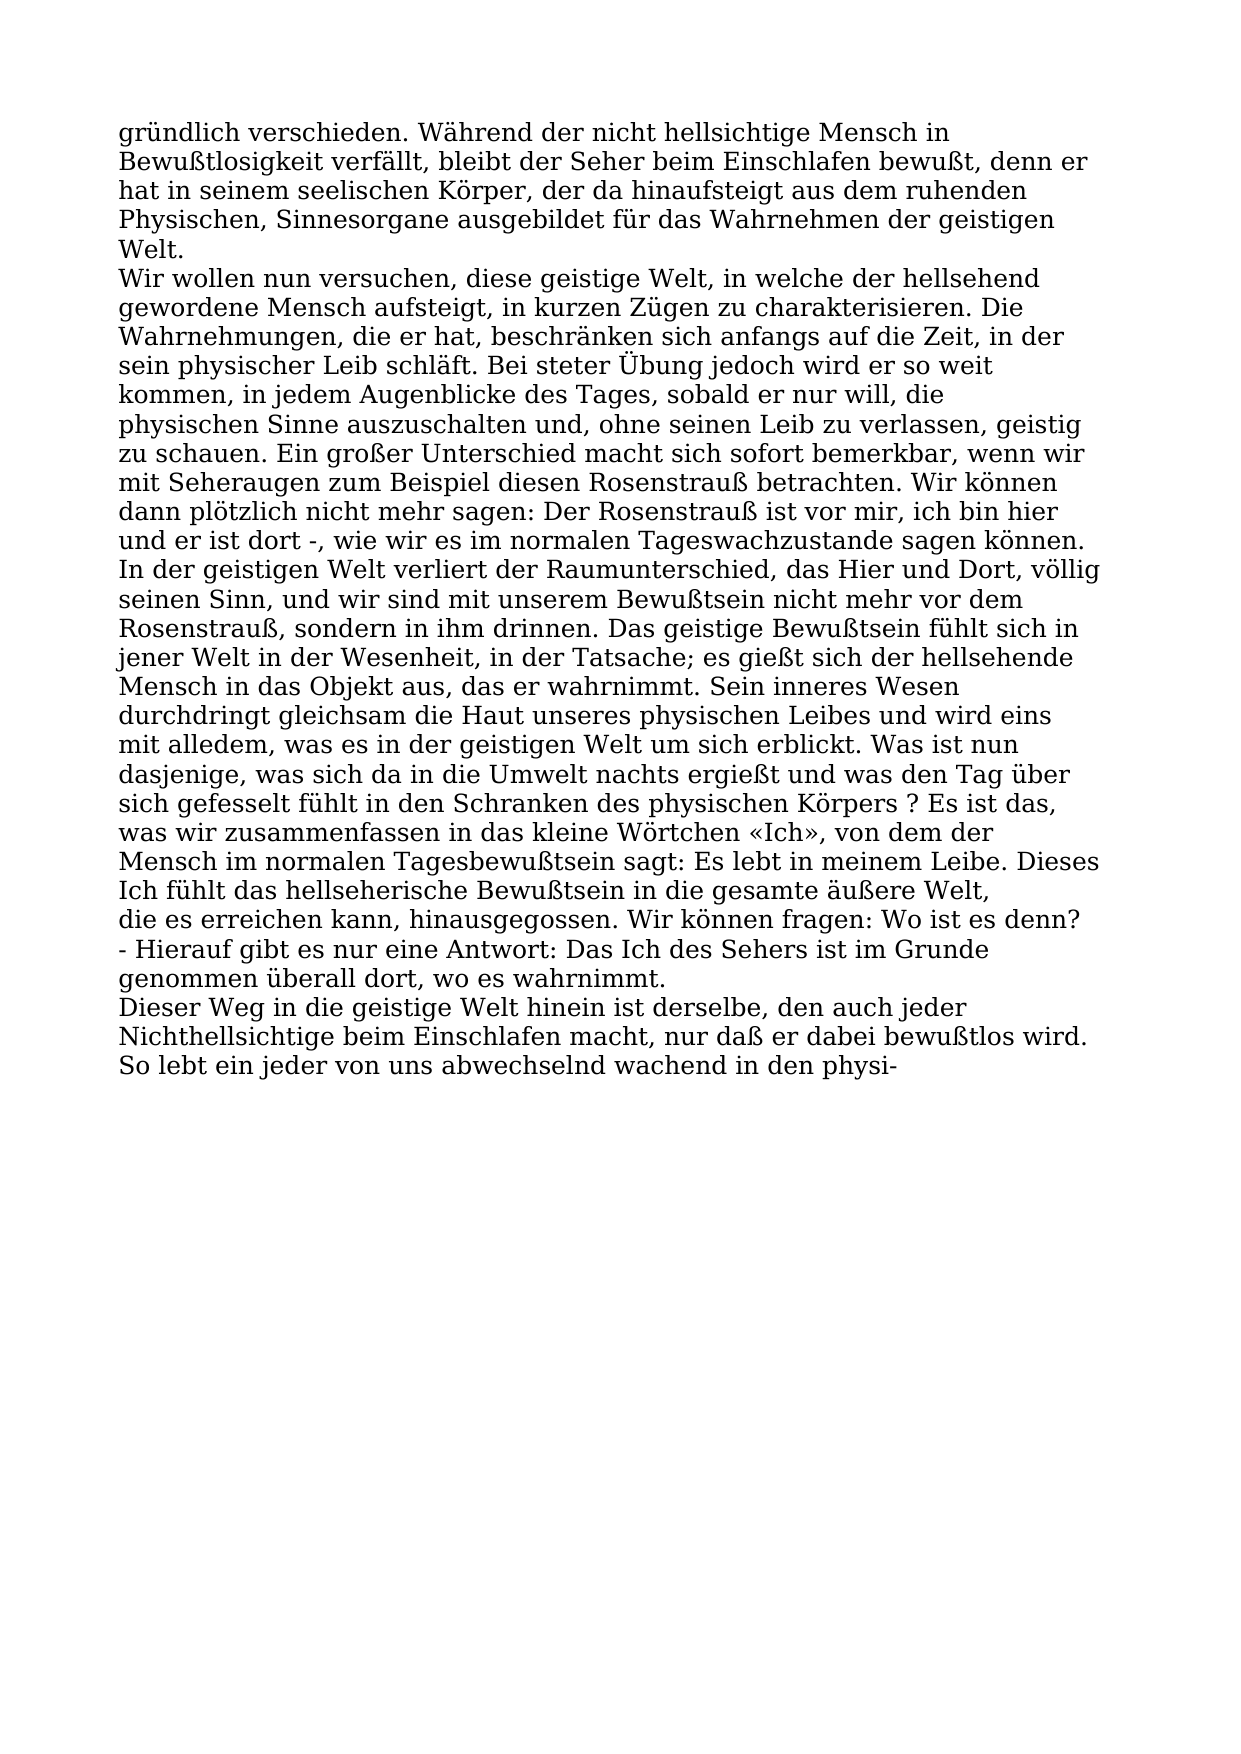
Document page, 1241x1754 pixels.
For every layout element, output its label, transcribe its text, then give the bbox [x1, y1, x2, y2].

text mit alledem, was es in der geistigen Welt um sich erblickt. Was ist nun [118, 731, 1122, 760]
text Bewußtlosigkeit verfällt, bleibt der Seher beim Einschlafen bewußt, denn er [118, 147, 1122, 176]
text physischen Sinne auszuschalten und, ohne seinen Leib zu verlassen, geistig [118, 410, 1122, 439]
text Wir wollen nun versuchen, diese geistige Welt, in welche der hellsehend [118, 264, 1122, 293]
text zu schauen. Ein großer Unterschied macht sich sofort bemerkbar, wenn wir [118, 439, 1122, 468]
text Welt. [118, 235, 1122, 264]
text dann plötzlich nicht mehr sagen: Der Rosenstrauß ist vor mir, ich bin hier [118, 497, 1122, 526]
text was wir zusammenfassen in das kleine Wörtchen «Ich», von dem der [118, 818, 1122, 847]
text jener Welt in der Wesenheit, in der Tatsache; es gießt sich der hellsehende [118, 643, 1122, 672]
text die es erreichen kann, hinausgegossen. Wir können fragen: Wo ist es denn? [118, 906, 1122, 935]
text und er ist dort -, wie wir es im normalen Tageswachzustande sagen können. [118, 526, 1122, 556]
text kommen, in jedem Augenblicke des Tages, sobald er nur will, die [118, 381, 1122, 410]
text sein physischer Leib schläft. Bei steter Übung jedoch wird er so weit [118, 351, 1122, 381]
text gewordene Mensch aufsteigt, in kurzen Zügen zu charakterisieren. Die [118, 293, 1122, 322]
text Nichthellsichtige beim Einschlafen macht, nur daß er dabei bewußtlos wird. [118, 1022, 1122, 1051]
text Wahrnehmungen, die er hat, beschränken sich anfangs auf die Zeit, in der [118, 322, 1122, 351]
text seinen Sinn, und wir sind mit unserem Bewußtsein nicht mehr vor dem [118, 585, 1122, 614]
text mit Seheraugen zum Beispiel diesen Rosenstrauß betrachten. Wir können [118, 468, 1122, 497]
text durchdringt gleichsam die Haut unseres physischen Leibes und wird eins [118, 701, 1122, 731]
text Rosenstrauß, sondern in ihm drinnen. Das geistige Bewußtsein fühlt sich in [118, 614, 1122, 643]
text So lebt ein jeder von uns abwechselnd wachend in den physi- [118, 1051, 1122, 1081]
text Mensch in das Objekt aus, das er wahrnimmt. Sein inneres Wesen [118, 672, 1122, 701]
text gründlich verschieden. Während der nicht hellsichtige Mensch in [118, 118, 1122, 147]
text hat in seinem seelischen Körper, der da hinaufsteigt aus dem ruhenden [118, 176, 1122, 206]
text In der geistigen Welt verliert der Raumunterschied, das Hier und Dort, völlig [118, 556, 1122, 585]
text Physischen, Sinnesorgane ausgebildet für das Wahrnehmen der geistigen [118, 206, 1122, 235]
text sich gefesselt fühlt in den Schranken des physischen Körpers ? Es ist das, [118, 789, 1122, 818]
text dasjenige, was sich da in die Umwelt nachts ergießt und was den Tag über [118, 760, 1122, 789]
text Dieser Weg in die geistige Welt hinein ist derselbe, den auch jeder [118, 993, 1122, 1022]
text Mensch im normalen Tagesbewußtsein sagt: Es lebt in meinem Leibe. Dieses Ich fühlt das hellseherische Bewußtsein in die gesamte äußere Welt, [118, 847, 1122, 906]
text - Hierauf gibt es nur eine Antwort: Das Ich des Sehers ist im Grunde [118, 935, 1122, 964]
text genommen überall dort, wo es wahrnimmt. [118, 964, 1122, 993]
